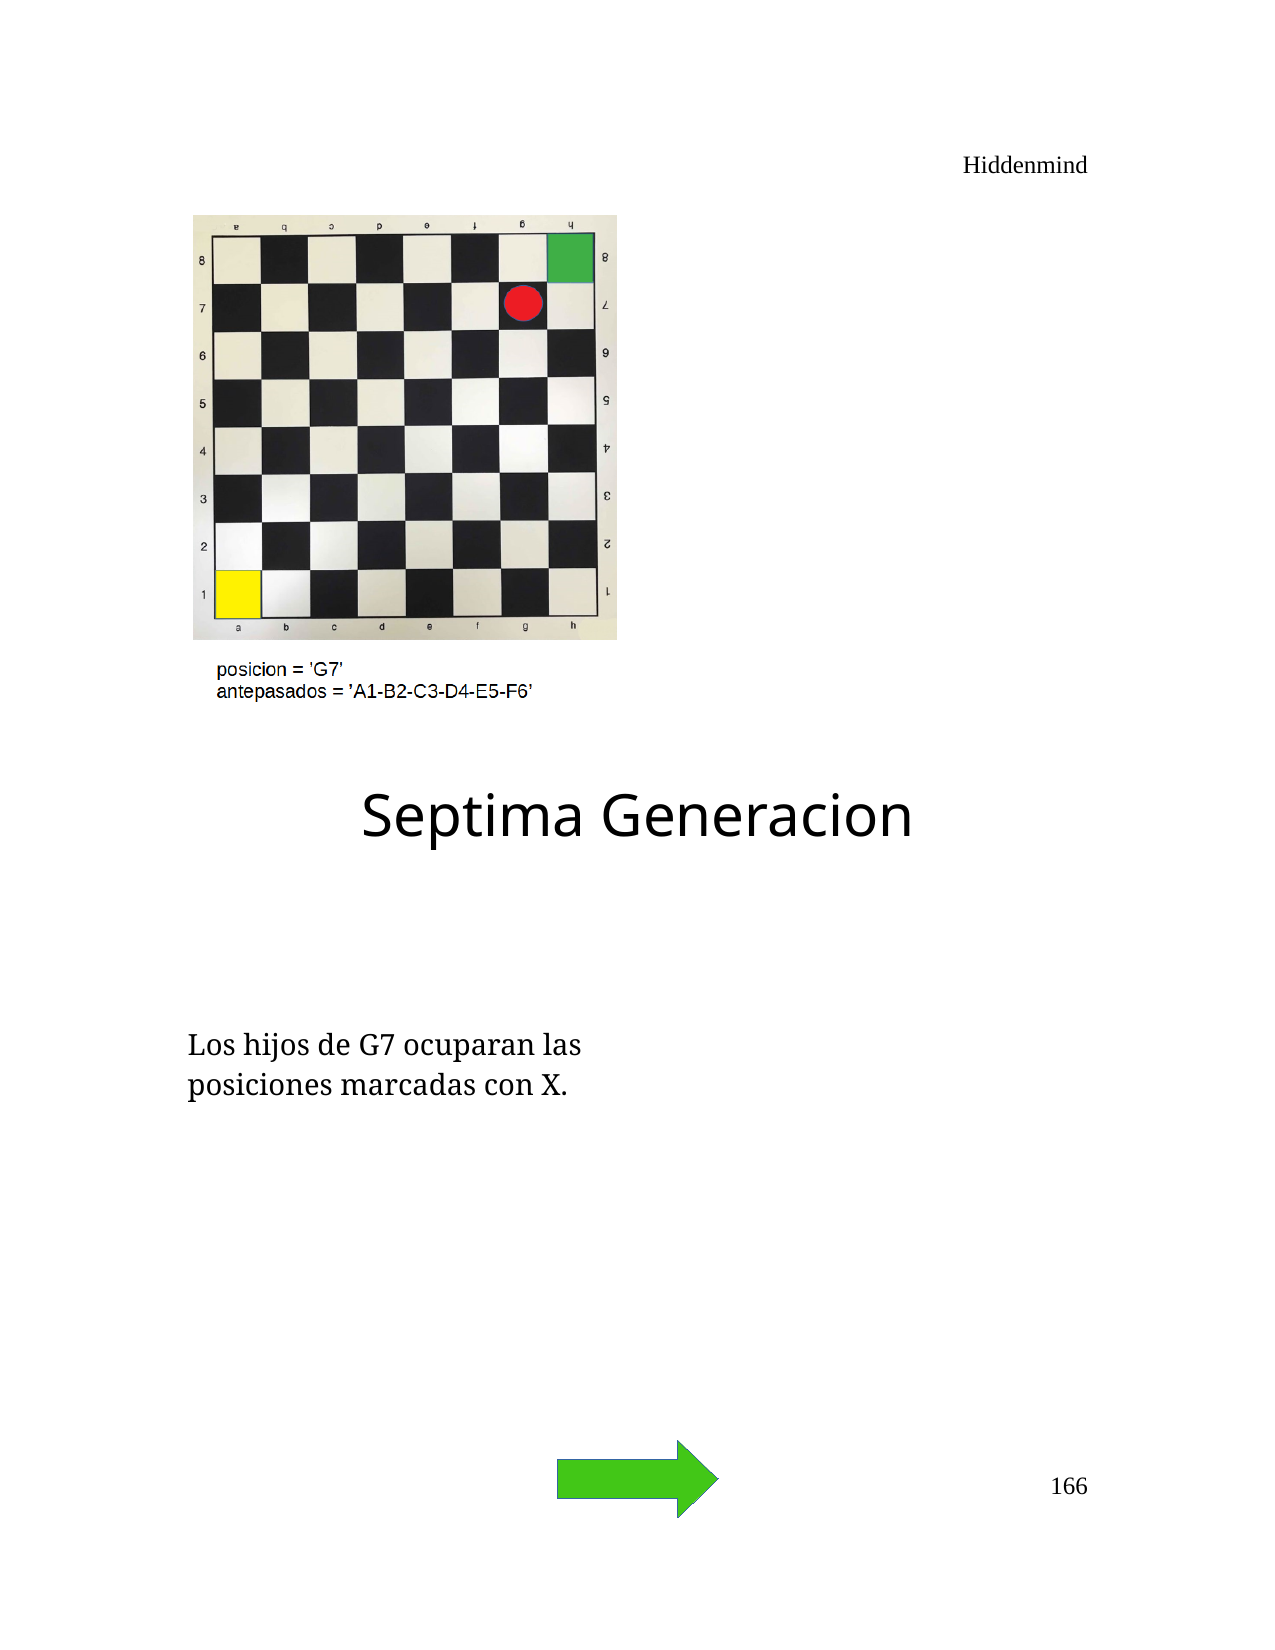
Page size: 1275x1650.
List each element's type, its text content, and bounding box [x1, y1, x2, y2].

picture [187, 210, 623, 707]
text Los hijos de G7 ocuparan las posiciones marcadas con X. [187, 1024, 622, 1104]
